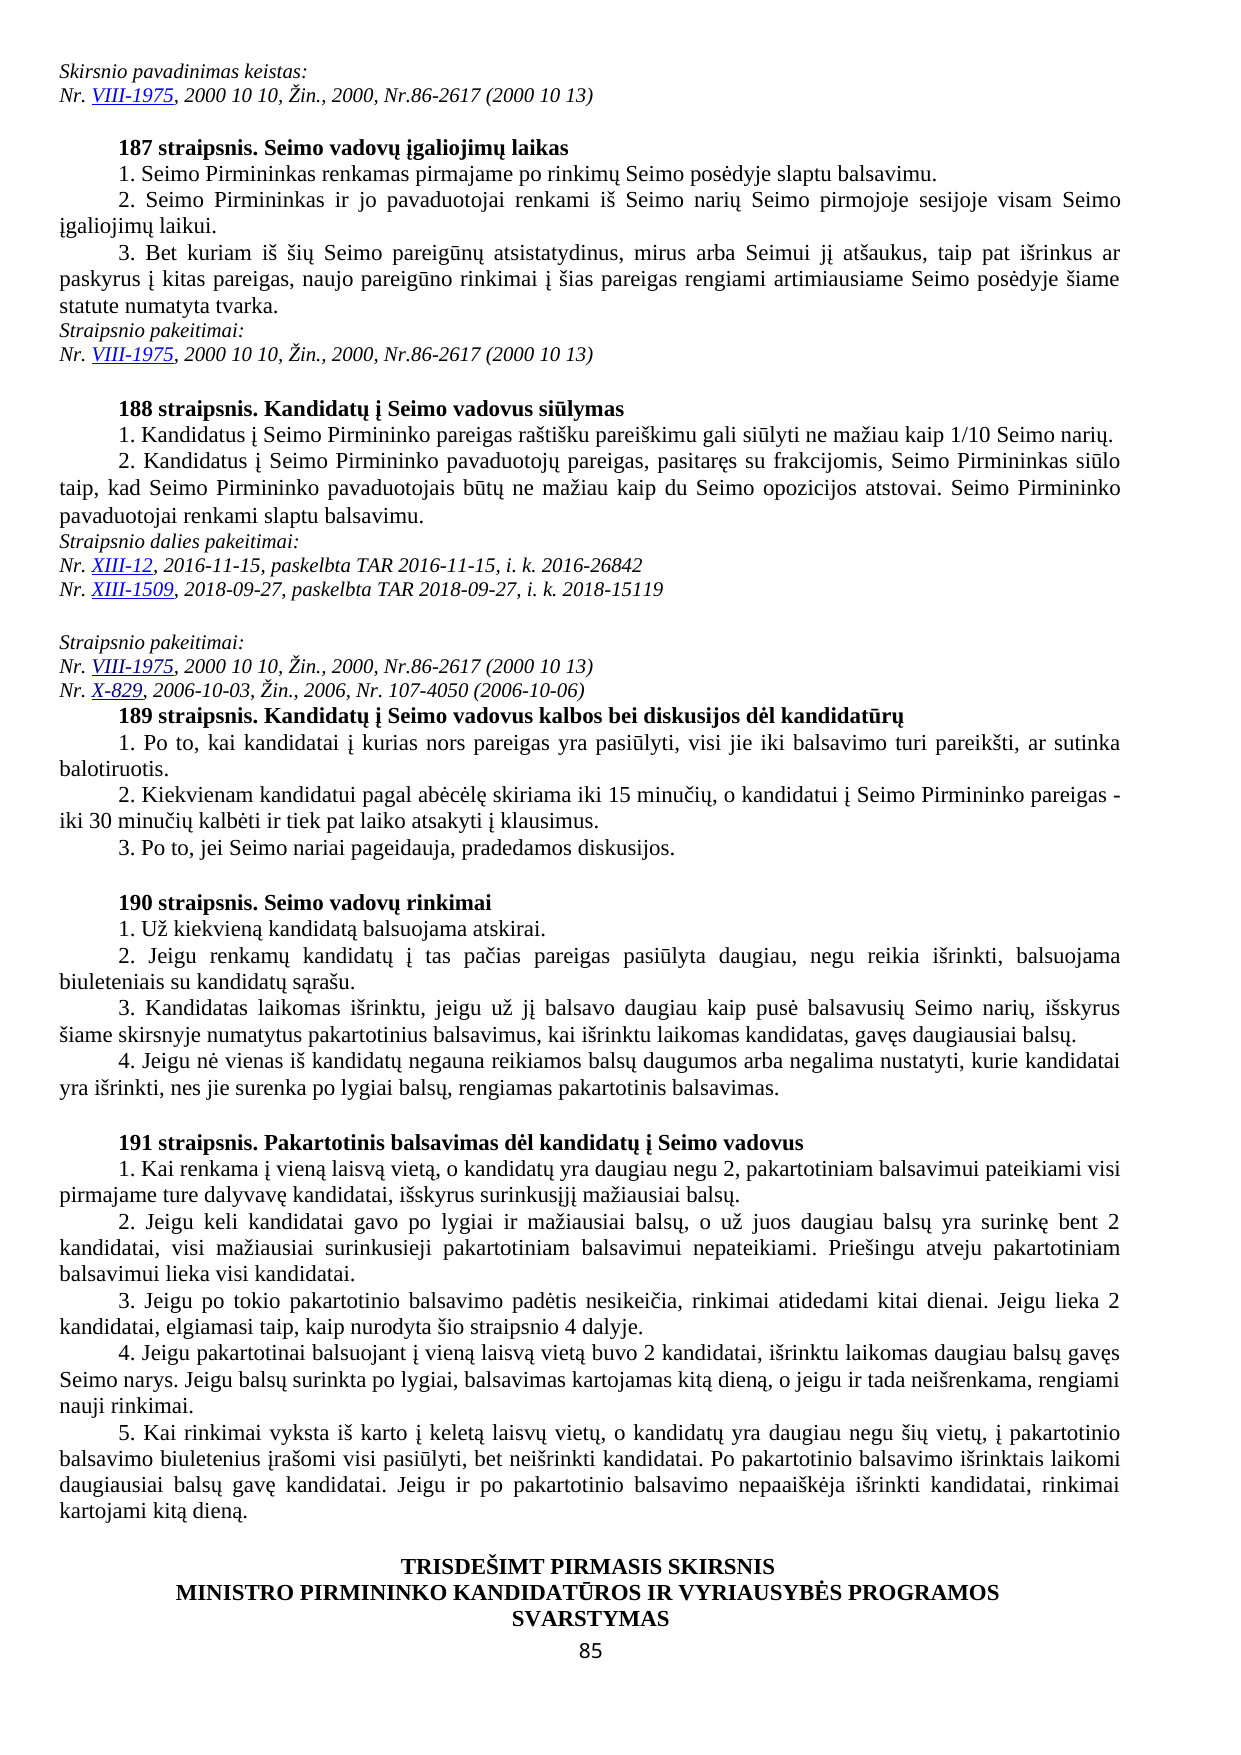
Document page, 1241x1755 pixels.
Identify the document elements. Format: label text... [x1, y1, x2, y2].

text 2. Seimo Pirmininkas ir jo pavaduotojai renkami iš Seimo narių Seimo pirmojoje sesijoje visam Seimo įgaliojimų laikui. [59, 186, 1122, 239]
text 1. Po to, kai kandidatai į kurias nors pareigas yra pasiūlyti, visi jie iki balsavimo turi pareikšti, ar sutinka balotiruotis. [59, 728, 1122, 781]
text SVARSTYMAS [59, 1605, 1122, 1632]
text 189 straipsnis. Kandidatų į Seimo vadovus kalbos bei diskusijos dėl kandidatūrų [118, 702, 1122, 728]
text 1. Už kiekvieną kandidatą balsuojama atskirai. [59, 915, 1122, 942]
text MINISTRO PIRMININKO KANDIDATŪROS IR VYRIAUSYBĖS PROGRAMOS [59, 1579, 1122, 1605]
text TRISDEŠIMT PIRMASIS SKIRSNIS [59, 1553, 1122, 1579]
text Straipsnio dalies pakeitimai: [59, 529, 1122, 553]
text 2. Jeigu keli kandidatai gavo po lygiai ir mažiausiai balsų, o už juos daugiau balsų yra surinkę bent 2 kandidatai, visi mažiausiai surinkusieji pakartotiniam balsavimui nepateikiami. Priešingu atveju pakartotiniam balsavimui lieka visi kandidatai. [59, 1208, 1122, 1287]
text 4. Jeigu pakartotinai balsuojant į vieną laisvą vietą buvo 2 kandidatai, išrinktu laikomas daugiau balsų gavęs Seimo narys. Jeigu balsų surinkta po lygiai, balsavimas kartojamas kitą dieną, o jeigu ir tada neišrenkama, rengiami nauji rinkimai. [59, 1339, 1122, 1418]
text 188 straipsnis. Kandidatų į Seimo vadovus siūlymas [59, 395, 1122, 421]
text Nr. VIII-1975, 2000 10 10, Žin., 2000, Nr.86-2617 (2000 10 13) [59, 342, 1122, 366]
text 2. Jeigu renkamų kandidatų į tas pačias pareigas pasiūlyta daugiau, negu reikia išrinkti, balsuojama biuleteniais su kandidatų sąrašu. [59, 942, 1122, 994]
text 3. Jeigu po tokio pakartotinio balsavimo padėtis nesikeičia, rinkimai atidedami kitai dienai. Jeigu lieka 2 kandidatai, elgiamasi taip, kaip nurodyta šio straipsnio 4 dalyje. [59, 1287, 1122, 1339]
text 4. Jeigu nė vienas iš kandidatų negauna reikiamos balsų daugumos arba negalima nustatyti, kurie kandidatai yra išrinkti, nes jie surenka po lygiai balsų, rengiamas pakartotinis balsavimas. [59, 1047, 1122, 1100]
text Nr. XIII-12, 2016-11-15, paskelbta TAR 2016-11-15, i. k. 2016-26842 [59, 553, 1122, 577]
text 1. Seimo Pirmininkas renkamas pirmajame po rinkimų Seimo posėdyje slaptu balsavimu. [59, 160, 1122, 186]
text 3. Bet kuriam iš šių Seimo pareigūnų atsistatydinus, mirus arba Seimui jį atšaukus, taip pat išrinkus ar paskyrus į kitas pareigas, naujo pareigūno rinkimai į šias pareigas rengiami artimiausiame Seimo posėdyje šiame statute numatyta tvarka. [59, 239, 1122, 318]
text 191 straipsnis. Pakartotinis balsavimas dėl kandidatų į Seimo vadovus [59, 1129, 1122, 1155]
text Nr. VIII-1975, 2000 10 10, Žin., 2000, Nr.86-2617 (2000 10 13) [59, 654, 1122, 678]
text 3. Po to, jei Seimo nariai pageidauja, pradedamos diskusijos. [59, 834, 1122, 860]
text 5. Kai rinkimai vyksta iš karto į keletą laisvų vietų, o kandidatų yra daugiau negu šių vietų, į pakartotinio balsavimo biuletenius įrašomi visi pasiūlyti, bet neišrinkti kandidatai. Po pakartotinio balsavimo išrinktais laikomi daugiausiai balsų gavę kandidatai. Jeigu ir po pakartotinio balsavimo nepaaiškėja išrinkti kandidatai, rinkimai kartojami kitą dieną. [59, 1418, 1122, 1524]
text 1. Kandidatus į Seimo Pirmininko pareigas raštišku pareiškimu gali siūlyti ne mažiau kaip 1/10 Seimo narių. [59, 421, 1122, 448]
text Nr. XIII-1509, 2018-09-27, paskelbta TAR 2018-09-27, i. k. 2018-15119 [59, 577, 1122, 601]
text 2. Kandidatus į Seimo Pirmininko pavaduotojų pareigas, pasitaręs su frakcijomis, Seimo Pirmininkas siūlo taip, kad Seimo Pirmininko pavaduotojais būtų ne mažiau kaip du Seimo opozicijos atstovai. Seimo Pirmininko pavaduotojai renkami slaptu balsavimu. [59, 448, 1122, 529]
text 2. Kiekvienam kandidatui pagal abėcėlę skiriama iki 15 minučių, o kandidatui į Seimo Pirmininko pareigas - iki 30 minučių kalbėti ir tiek pat laiko atsakyti į klausimus. [59, 781, 1122, 834]
text 3. Kandidatas laikomas išrinktu, jeigu už jį balsavo daugiau kaip pusė balsavusių Seimo narių, išskyrus šiame skirsnyje numatytus pakartotinius balsavimus, kai išrinktu laikomas kandidatas, gavęs daugiausiai balsų. [59, 994, 1122, 1047]
text Straipsnio pakeitimai: [59, 630, 1122, 654]
text Skirsnio pavadinimas keistas: [59, 59, 1122, 83]
text 187 straipsnis. Seimo vadovų įgaliojimų laikas [59, 133, 1122, 160]
text 1. Kai renkama į vieną laisvą vietą, o kandidatų yra daugiau negu 2, pakartotiniam balsavimui pateikiami visi pirmajame ture dalyvavę kandidatai, išskyrus surinkusįjį mažiausiai balsų. [59, 1155, 1122, 1208]
text Nr. X-829, 2006-10-03, Žin., 2006, Nr. 107-4050 (2006-10-06) [59, 678, 1122, 702]
text Nr. VIII-1975, 2000 10 10, Žin., 2000, Nr.86-2617 (2000 10 13) [59, 83, 1122, 107]
text Straipsnio pakeitimai: [59, 318, 1122, 342]
text 190 straipsnis. Seimo vadovų rinkimai [59, 889, 1122, 915]
